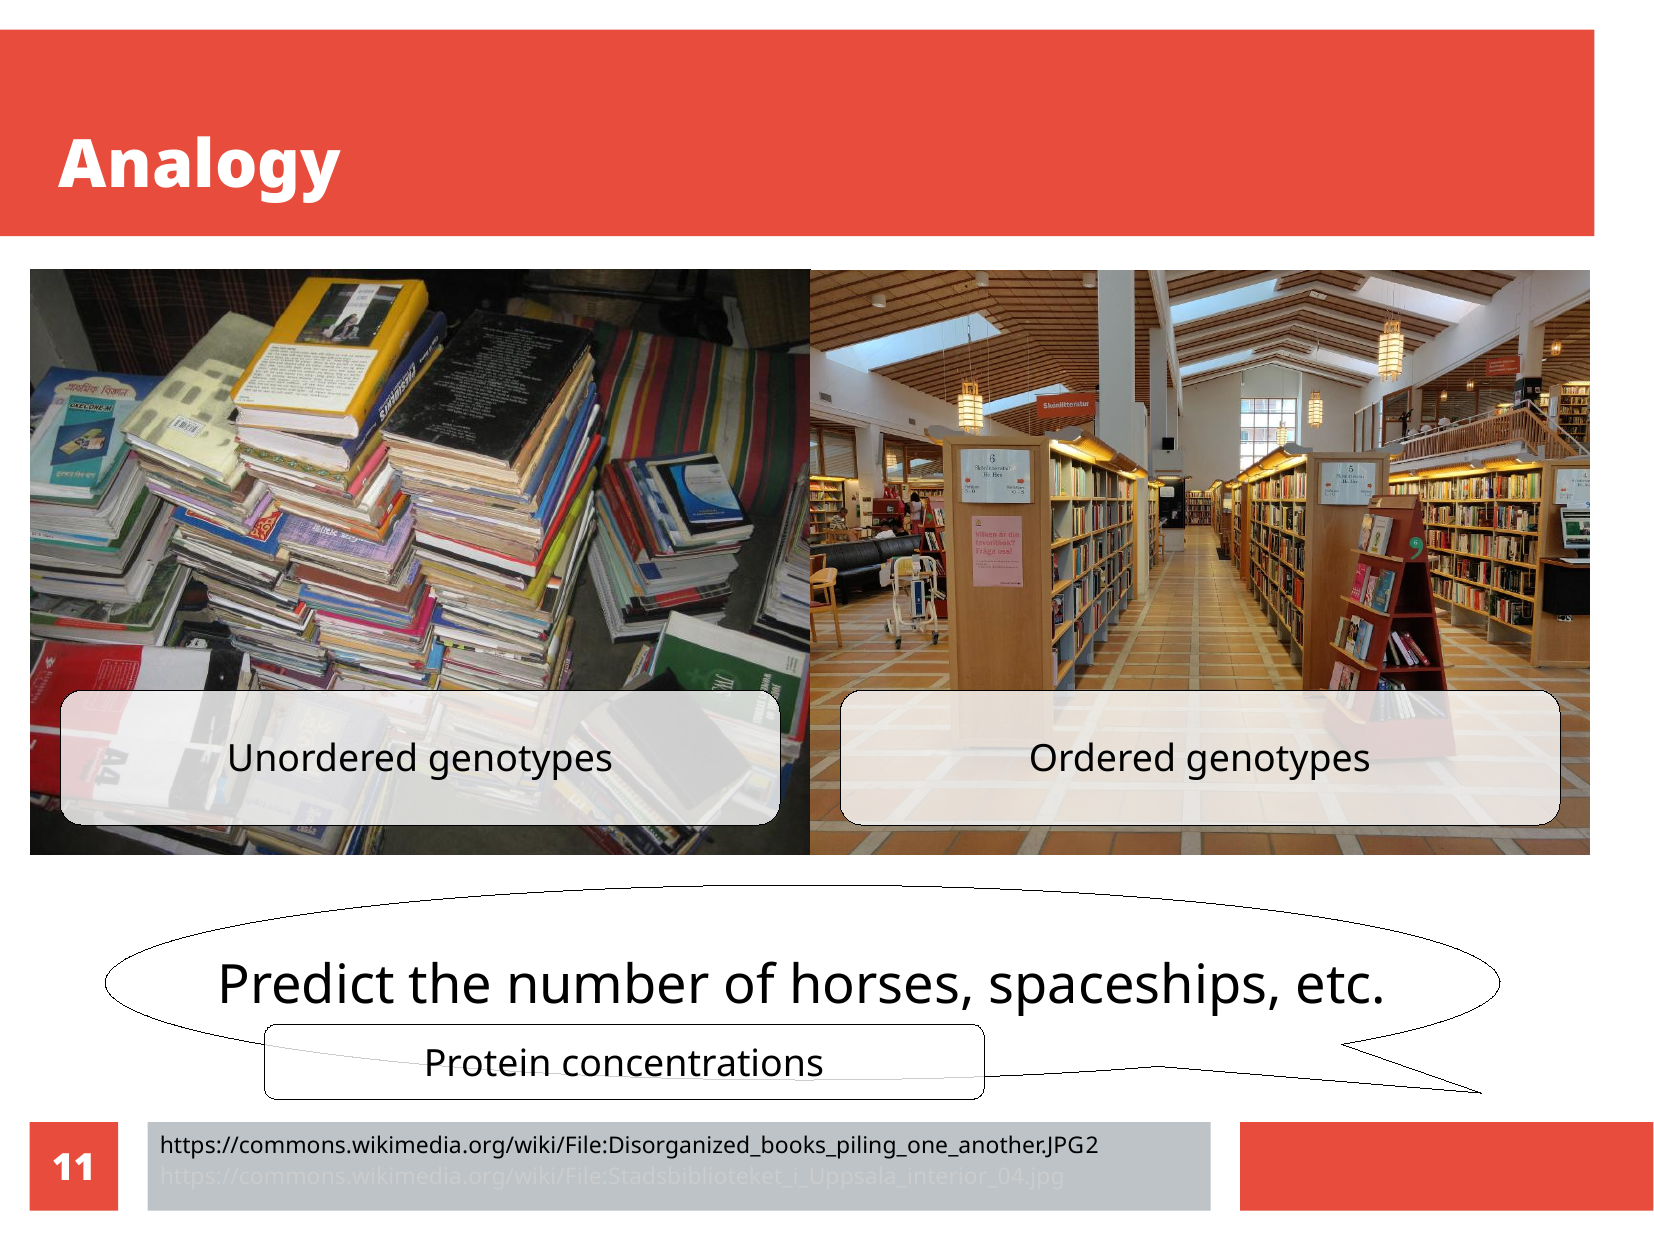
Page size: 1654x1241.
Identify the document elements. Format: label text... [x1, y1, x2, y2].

text_box Unordered genotypes [60, 690, 781, 826]
text_box Ordered genotypes [840, 690, 1561, 826]
title Analogy [59, 59, 1595, 207]
text_box https://commons.wikimedia.org/wiki/File:Disorganized_books_piling_one_another.JPG2 https://commons.wikimedia.org/wiki/File:Stadsbiblioteket_i_Uppsala_interior_04.jpg [145, 1121, 1201, 1201]
text_box Predict the number of horses, spaceships, etc. [105, 885, 1501, 1094]
picture [30, 269, 1590, 856]
text_box Protein concentrations [264, 1024, 985, 1100]
